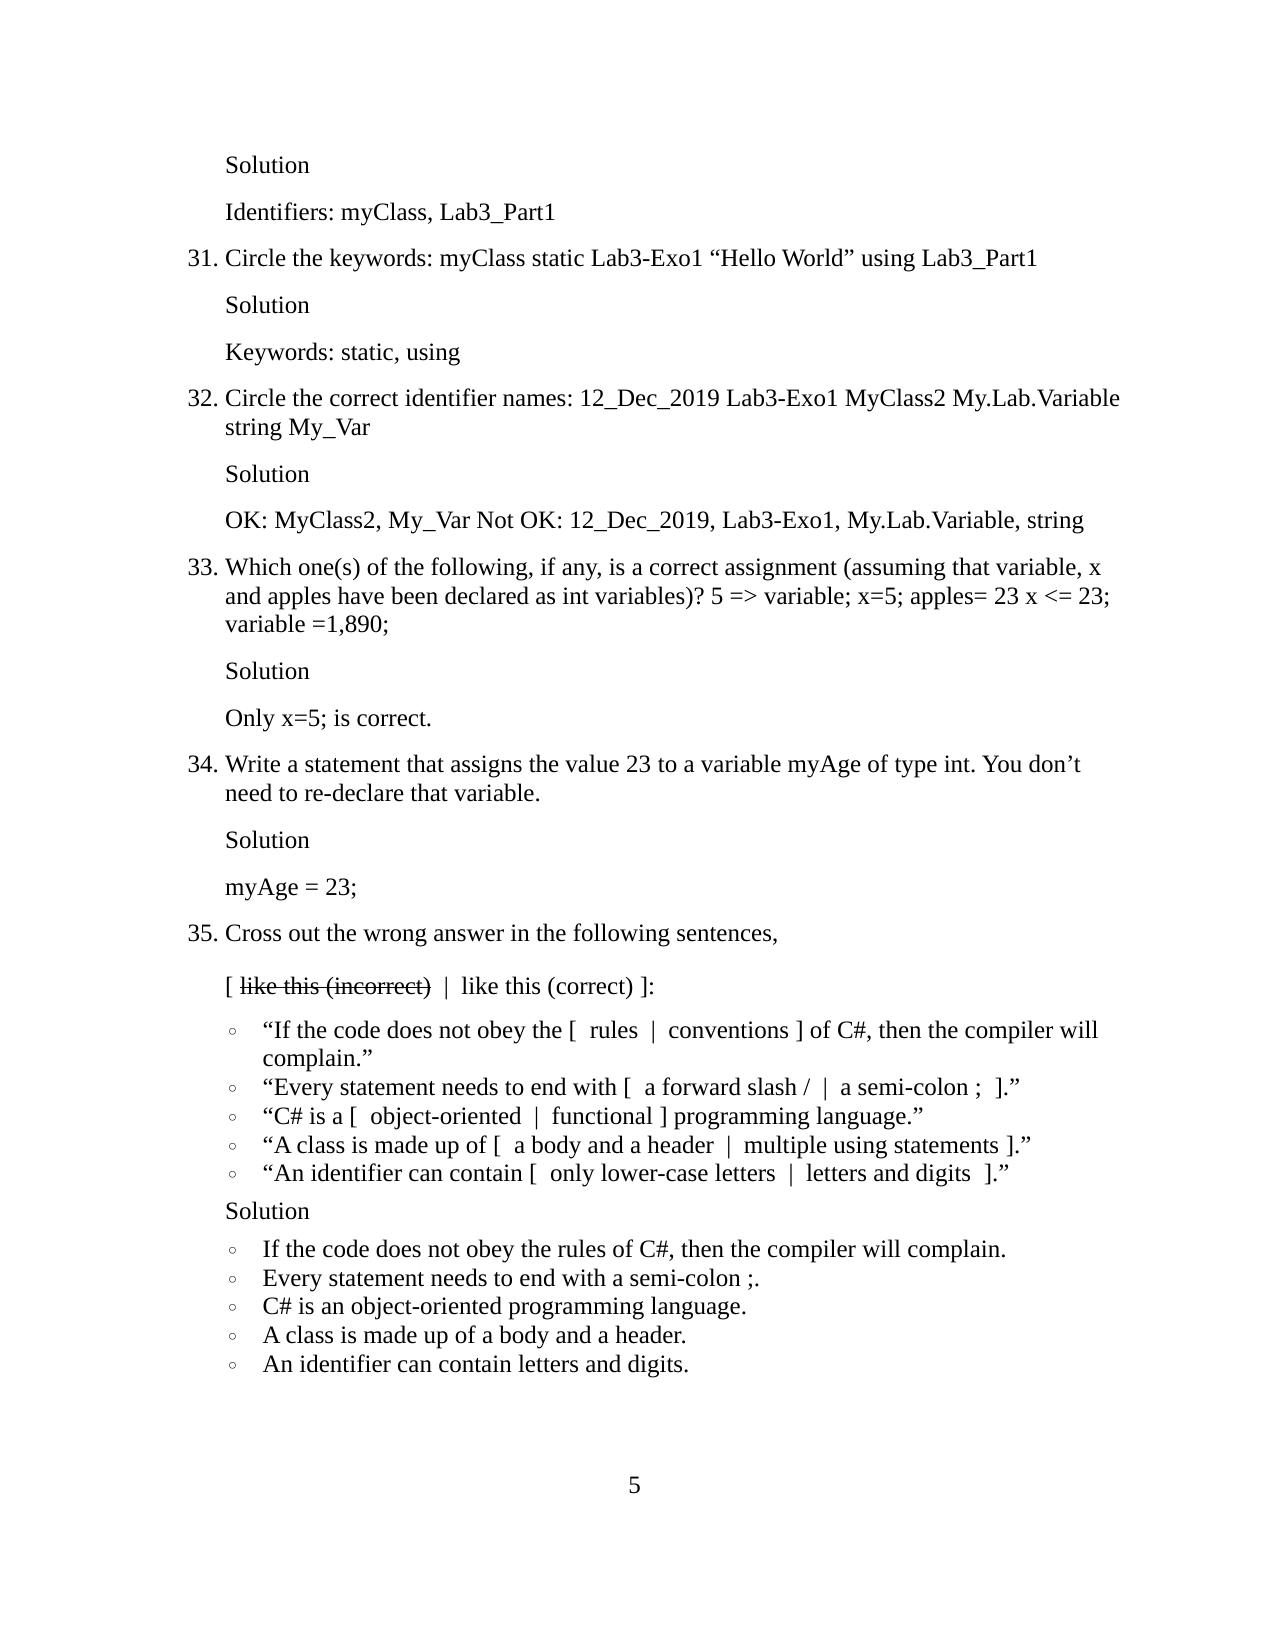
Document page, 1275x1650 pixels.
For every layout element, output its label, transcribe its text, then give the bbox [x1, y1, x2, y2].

list “An identifier can contain [ only lower-case letters | letters and digits ].” [225, 1158, 1125, 1187]
list Solution [187, 459, 1125, 487]
list An identifier can contain letters and digits. [225, 1349, 1125, 1378]
list Circle the keywords: myClass static Lab3-Exo1 “Hello World” using Lab3_Part1 [187, 243, 1125, 272]
list Cross out the wrong answer in the following sentences, [187, 918, 1125, 947]
list Only x=5; is correct. [187, 703, 1125, 732]
list Every statement needs to end with a semi-colon ;. [225, 1263, 1125, 1291]
list A class is made up of a body and a header. [225, 1320, 1125, 1349]
list Which one(s) of the following, if any, is a correct assignment (assuming that variable, x and apples have been declared as int variables)? 5 => variable; x=5; apples= 23 x <= 23; variable =1,890; [187, 552, 1125, 638]
list “If the code does not obey the [ rules | conventions ] of C#, then the compiler will complain.” [225, 1015, 1125, 1072]
list Identifiers: myClass, Lab3_Part1 [187, 197, 1125, 225]
list OK: MyClass2, My_Var Not OK: 12_Dec_2019, Lab3-Exo1, My.Lab.Variable, string [187, 505, 1125, 534]
list Circle the correct identifier names: 12_Dec_2019 Lab3-Exo1 MyClass2 My.Lab.Variable string My_Var [187, 383, 1125, 441]
list Solution [187, 656, 1125, 685]
list Solution [187, 1196, 1125, 1225]
list myAge = 23; [187, 872, 1125, 900]
list Write a statement that assigns the value to a variable myAge of type int. You don’t need to re-declare that variable. [187, 749, 1125, 807]
list Solution [187, 150, 1125, 179]
list [ like this (incorrect) | like this (correct) ]: [225, 971, 1125, 1000]
list Solution [187, 825, 1125, 854]
list “C# is a [ object-oriented | functional ] programming language.” [225, 1101, 1125, 1130]
list C# is an object-oriented programming language. [225, 1291, 1125, 1320]
list Keywords: static, using [187, 337, 1125, 365]
list Solution [187, 290, 1125, 319]
list If the code does not obey the rules of C#, then the compiler will complain. [225, 1234, 1125, 1263]
list “A class is made up of [ a body and a header | multiple using statements ].” [225, 1130, 1125, 1158]
list “Every statement needs to end with [ a forward slash / | a semi-colon ; ].” [225, 1072, 1125, 1101]
